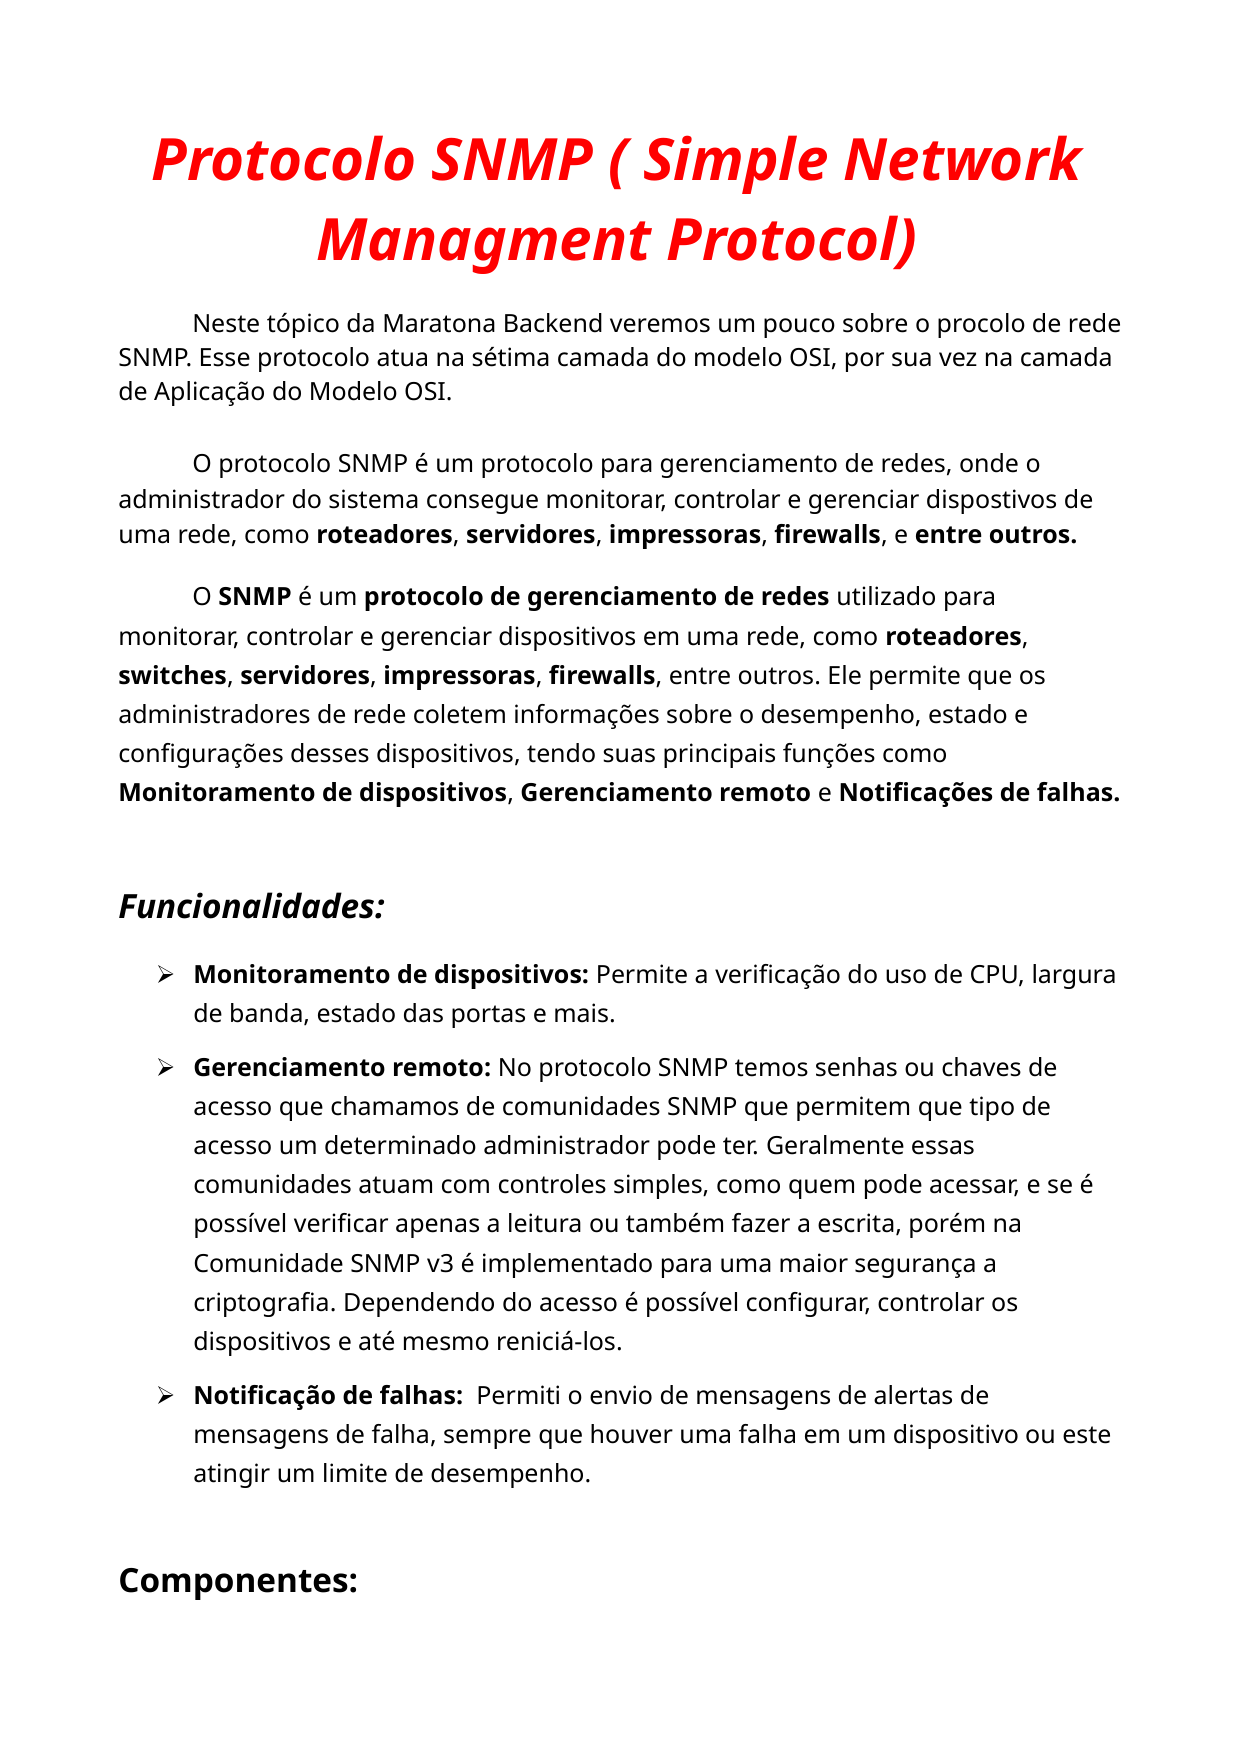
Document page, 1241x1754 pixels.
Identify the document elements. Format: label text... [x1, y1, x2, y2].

list Notificação de falhas: Permiti o envio de mensagens de alertas de mensagens de falha, sempre que houver uma falha em um dispositivo ou este atingir um limite de desempenho. [156, 1377, 1122, 1490]
text O protocolo SNMP é um protocolo para gerenciamento de redes, onde o administrador do sistema consegue monitorar, controlar e gerenciar dispostivos de uma rede, como roteadores, servidores, impressoras, firewalls, e entre outros. [118, 437, 1122, 550]
list Monitoramento de dispositivos: Permite a verificação do uso de CPU, largura de banda, estado das portas e mais. [156, 957, 1122, 1030]
text Neste tópico da Maratona Backend veremos um pouco sobre o procolo de rede SNMP. Esse protocolo atua na sétima camada do modelo OSI, por sua vez na camada de Aplicação do Modelo OSI. [118, 306, 1122, 408]
text Protocolo SNMP ( Simple Network Managment Protocol) [118, 118, 1122, 277]
list Gerenciamento remoto: No protocolo SNMP temos senhas ou chaves de acesso que chamamos de comunidades SNMP que permitem que tipo de acesso um determinado administrador pode ter. Geralmente essas comunidades atuam com controles simples, como quem pode acessar, e se é possível verificar apenas a leitura ou também fazer a escrita, porém na Comunidade SNMP v3 é implementado para uma maior segurança a criptografia. Dependendo do acesso é possível configurar, controlar os dispositivos e até mesmo reniciá-los. [156, 1049, 1122, 1358]
text O SNMP é um protocolo de gerenciamento de redes utilizado para monitorar, controlar e gerenciar dispositivos em uma rede, como roteadores, switches, servidores, impressoras, firewalls, entre outros. Ele permite que os administradores de rede coletem informações sobre o desempenho, estado e configurações desses dispositivos, tendo suas principais funções como Monitoramento de dispositivos, Gerenciamento remoto e Notificações de falhas. [118, 579, 1122, 809]
text Funcionalidades: [118, 882, 1122, 928]
text Componentes: [118, 1557, 1122, 1602]
